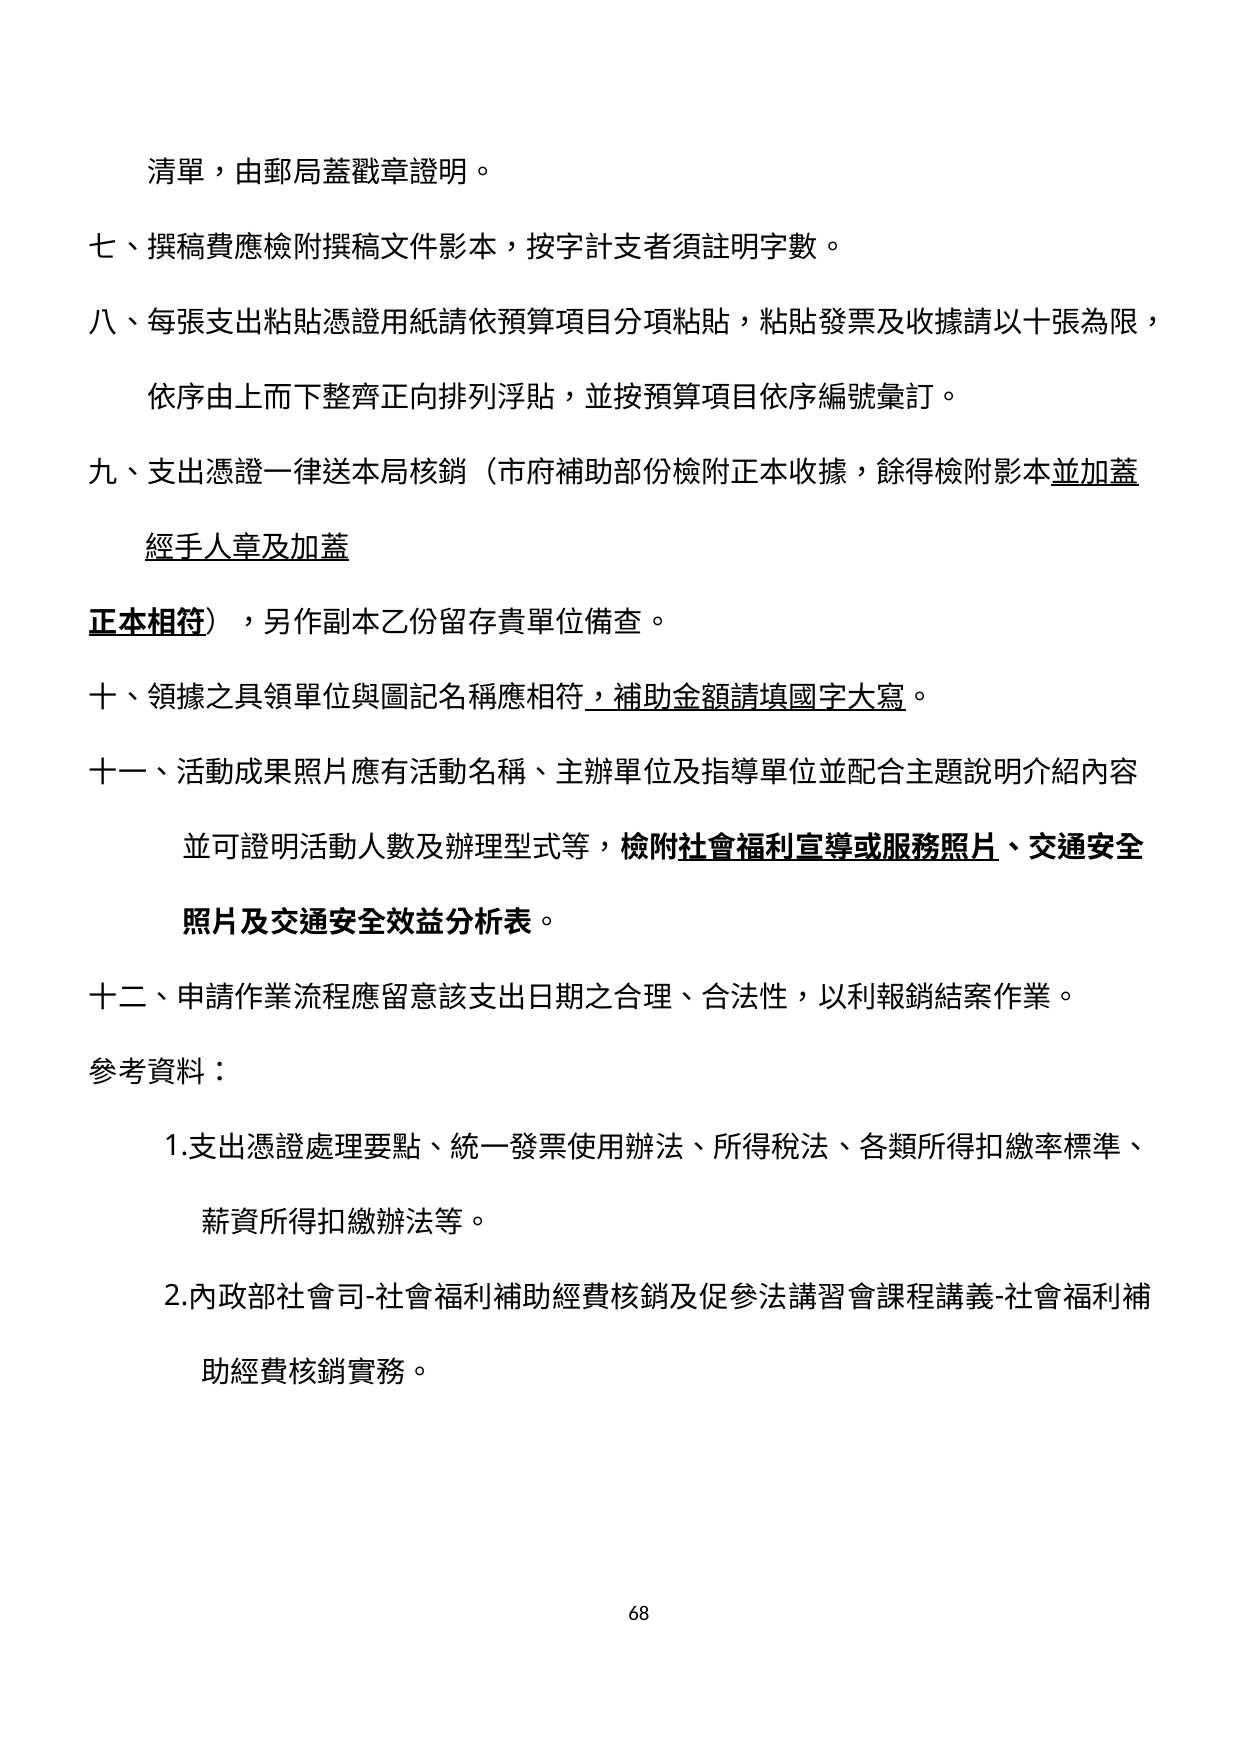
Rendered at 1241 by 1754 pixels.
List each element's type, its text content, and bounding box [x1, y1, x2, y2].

text 八、每張支出粘貼憑證用紙請依預算項目分項粘貼，粘貼發票及收據請以十張為限，依序由上而下整齊正向排列浮貼，並按預算項目依序編號彙訂。 [89, 276, 1152, 426]
text 十二、申請作業流程應留意該支出日期之合理、合法性，以利報銷結案作業。 [89, 951, 1152, 1026]
text 七、撰稿費應檢附撰稿文件影本，按字計支者須註明字數。 [89, 201, 1152, 276]
text 九、支出憑證一律送本局核銷（市府補助部份檢附正本收據，餘得檢附影本並加蓋經手人章及加蓋 [89, 426, 1152, 576]
text 十、領據之具領單位與圖記名稱應相符，補助金額請填國字大寫。 [89, 651, 1152, 726]
text 2.內政部社會司-社會福利補助經費核銷及促參法講習會課程講義-社會福利補助經費核銷實務。 [164, 1251, 1152, 1401]
text 正本相符），另作副本乙份留存貴單位備查。 [89, 576, 1152, 651]
text 參考資料： [89, 1026, 1152, 1101]
text 清單，由郵局蓋戳章證明。 [89, 126, 1152, 201]
text 十一、活動成果照片應有活動名稱、主辦單位及指導單位並配合主題說明介紹內容並可證明活動人數及辦理型式等，檢附社會福利宣導或服務照片、交通安全照片及交通安全效益分析表。 [89, 726, 1152, 951]
text 1.支出憑證處理要點、統一發票使用辦法、所得稅法、各類所得扣繳率標準、薪資所得扣繳辦法等。 [164, 1101, 1152, 1251]
